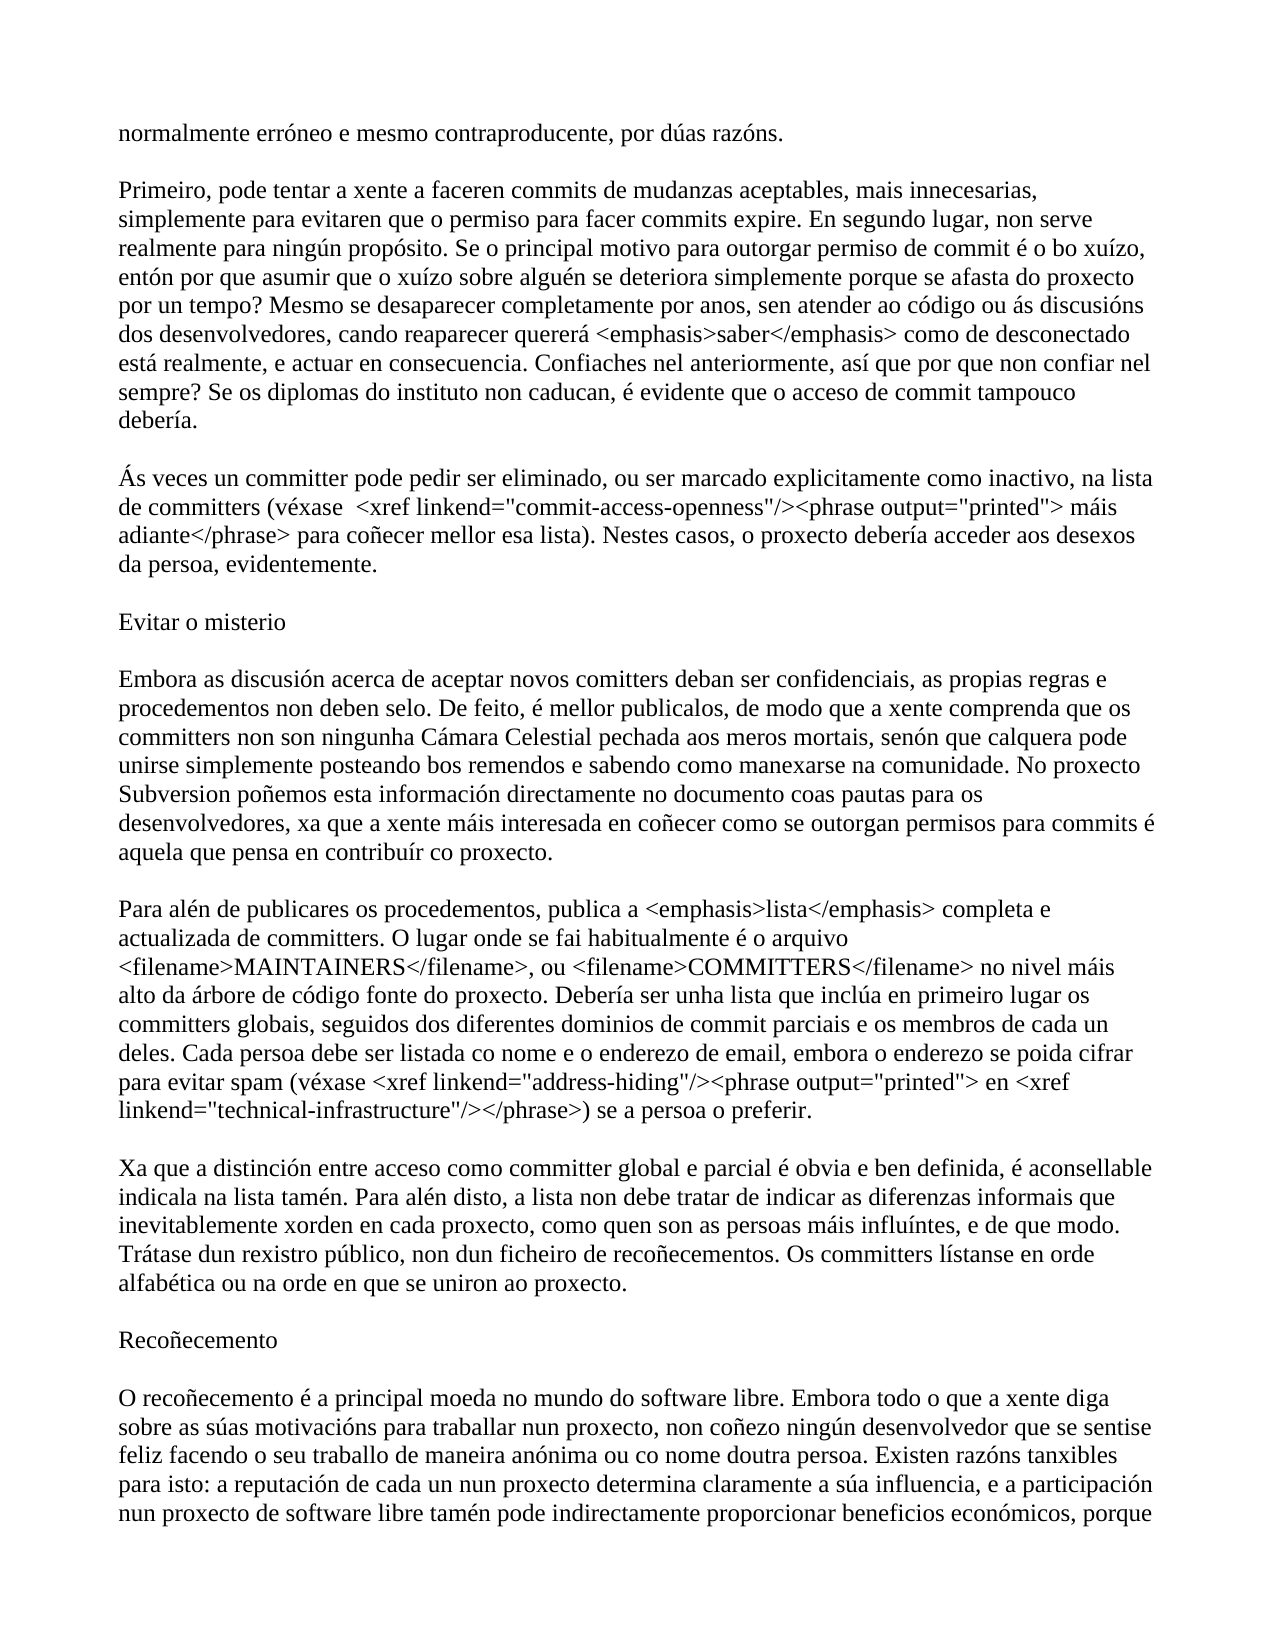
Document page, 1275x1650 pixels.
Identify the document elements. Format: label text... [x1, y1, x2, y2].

text Embora as discusión acerca de aceptar novos comitters deban ser confidenciais, as propias regras e procedementos non deben selo. De feito, é mellor publicalos, de modo que a xente comprenda que os committers non son ningunha Cámara Celestial pechada aos meros mortais, senón que calquera pode unirse simplemente posteando bos remendos e sabendo como manexarse na comunidade. No proxecto Subversion poñemos esta información directamente no documento coas pautas para os desenvolvedores, xa que a xente máis interesada en coñecer como se outorgan permisos para commits é aquela que pensa en contribuír co proxecto. [118, 664, 1157, 866]
text Evitar o misterio [118, 607, 1157, 636]
text Para alén de publicares os procedementos, publica a <emphasis>lista</emphasis> completa e actualizada de committers. O lugar onde se fai habitualmente é o arquivo <filename>MAINTAINERS</filename>, ou <filename>COMMITTERS</filename> no nivel máis alto da árbore de código fonte do proxecto. Debería ser unha lista que inclúa en primeiro lugar os committers globais, seguidos dos diferentes dominios de commit parciais e os membros de cada un deles. Cada persoa debe ser listada co nome e o enderezo de email, embora o enderezo se poida cifrar para evitar spam (véxase <xref linkend="address-hiding"/><phrase output="printed"> en <xref linkend="technical-infrastructure"/></phrase>) se a persoa o preferir. [118, 894, 1157, 1124]
text Xa que a distinción entre acceso como committer global e parcial é obvia e ben definida, é aconsellable indicala na lista tamén. Para alén disto, a lista non debe tratar de indicar as diferenzas informais que inevitablemente xorden en cada proxecto, como quen son as persoas máis influíntes, e de que modo. Trátase dun rexistro público, non dun ficheiro de recoñecementos. Os committers lístanse en orde alfabética ou na orde en que se uniron ao proxecto. [118, 1153, 1157, 1297]
text O recoñecemento é a principal moeda no mundo do software libre. Embora todo o que a xente diga sobre as súas motivacións para traballar nun proxecto, non coñezo ningún desenvolvedor que se sentise feliz facendo o seu traballo de maneira anónima ou co nome doutra persoa. Existen razóns tanxibles para isto: a reputación de cada un nun proxecto determina claramente a súa influencia, e a participación nun proxecto de software libre tamén pode indirectamente proporcionar beneficios económicos, porque [118, 1383, 1157, 1527]
text Primeiro, pode tentar a xente a faceren commits de mudanzas aceptables, mais innecesarias, simplemente para evitaren que o permiso para facer commits expire. En segundo lugar, non serve realmente para ningún propósito. Se o principal motivo para outorgar permiso de commit é o bo xuízo, entón por que asumir que o xuízo sobre alguén se deteriora simplemente porque se afasta do proxecto por un tempo? Mesmo se desaparecer completamente por anos, sen atender ao código ou ás discusións dos desenvolvedores, cando reaparecer quererá <emphasis>saber</emphasis> como de desconectado está realmente, e actuar en consecuencia. Confiaches nel anteriormente, así que por que non confiar nel sempre? Se os diplomas do instituto non caducan, é evidente que o acceso de commit tampouco debería. [118, 176, 1157, 434]
text normalmente erróneo e mesmo contraproducente, por dúas razóns. [118, 118, 1157, 147]
text Ás veces un committer pode pedir ser eliminado, ou ser marcado explicitamente como inactivo, na lista de committers (véxase <xref linkend="commit-access-openness"/><phrase output="printed"> máis adiante</phrase> para coñecer mellor esa lista). Nestes casos, o proxecto debería acceder aos desexos da persoa, evidentemente. [118, 463, 1157, 578]
text Recoñecemento [118, 1326, 1157, 1354]
